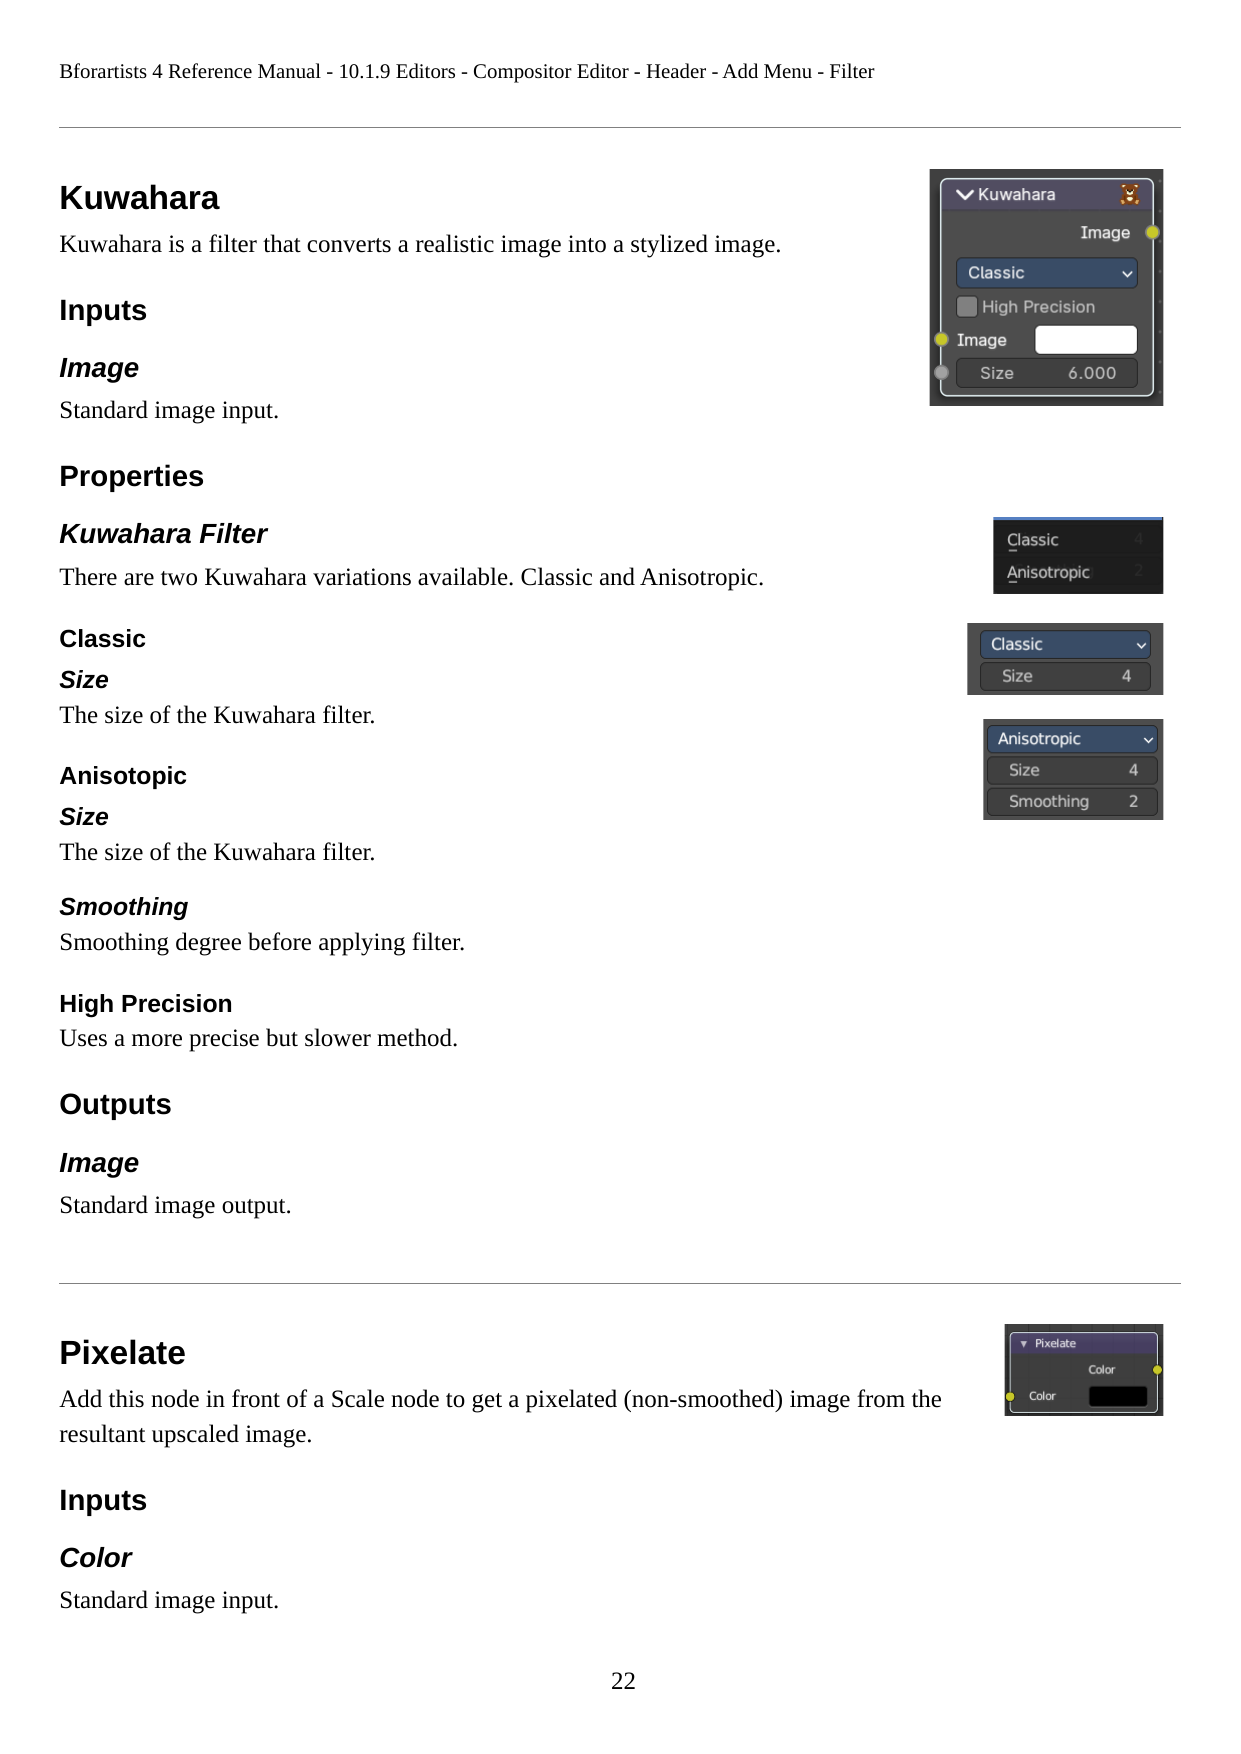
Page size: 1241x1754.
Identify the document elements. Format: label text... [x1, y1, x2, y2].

text Standard image output. [59, 1190, 1181, 1219]
subtitle Size [59, 665, 967, 693]
subtitle Inputs [59, 1482, 1181, 1516]
subtitle Kuwahara Filter [59, 518, 993, 550]
subtitle Inputs [59, 292, 929, 326]
text There are two Kuwahara variations available. Classic and Anisotropic. [59, 562, 993, 591]
text The size of the Kuwahara filter. [59, 700, 1181, 728]
subtitle Outputs [59, 1087, 1181, 1121]
subtitle [1164, 624, 1181, 652]
subtitle Size [59, 802, 1181, 831]
picture [1004, 1324, 1164, 1416]
subtitle Image [59, 351, 929, 383]
subtitle Pixelate [59, 1333, 1004, 1372]
subtitle [1164, 518, 1181, 550]
text Smoothing degree before applying filter. [59, 927, 1181, 956]
text Uses a more precise but slower method. [59, 1023, 1181, 1052]
subtitle Image [59, 1146, 1181, 1178]
subtitle Properties [59, 459, 1181, 493]
subtitle Kuwahara [59, 178, 929, 216]
subtitle Anisotopic [59, 761, 983, 790]
subtitle [1164, 178, 1181, 216]
text Standard image input. [59, 1586, 1181, 1614]
subtitle [1164, 351, 1181, 383]
picture [967, 623, 1164, 695]
subtitle Color [59, 1541, 1181, 1573]
subtitle [1164, 1333, 1181, 1372]
subtitle High Precision [59, 989, 1181, 1017]
picture [983, 719, 1164, 820]
subtitle [1164, 292, 1181, 326]
picture [929, 169, 1164, 406]
text Add this node in front of a Scale node to get a pixelated (non-smoothed) image from the resultant upscaled image. [59, 1384, 1181, 1447]
picture [993, 517, 1164, 594]
subtitle Smoothing [59, 892, 1181, 921]
text Kuwahara is a filter that converts a realistic image into a stylized image. [59, 229, 929, 257]
subtitle [1164, 761, 1181, 790]
text Standard image input. [59, 396, 1181, 424]
text The size of the Kuwahara filter. [59, 837, 1181, 866]
subtitle Classic [59, 624, 967, 652]
subtitle [1164, 665, 1181, 693]
